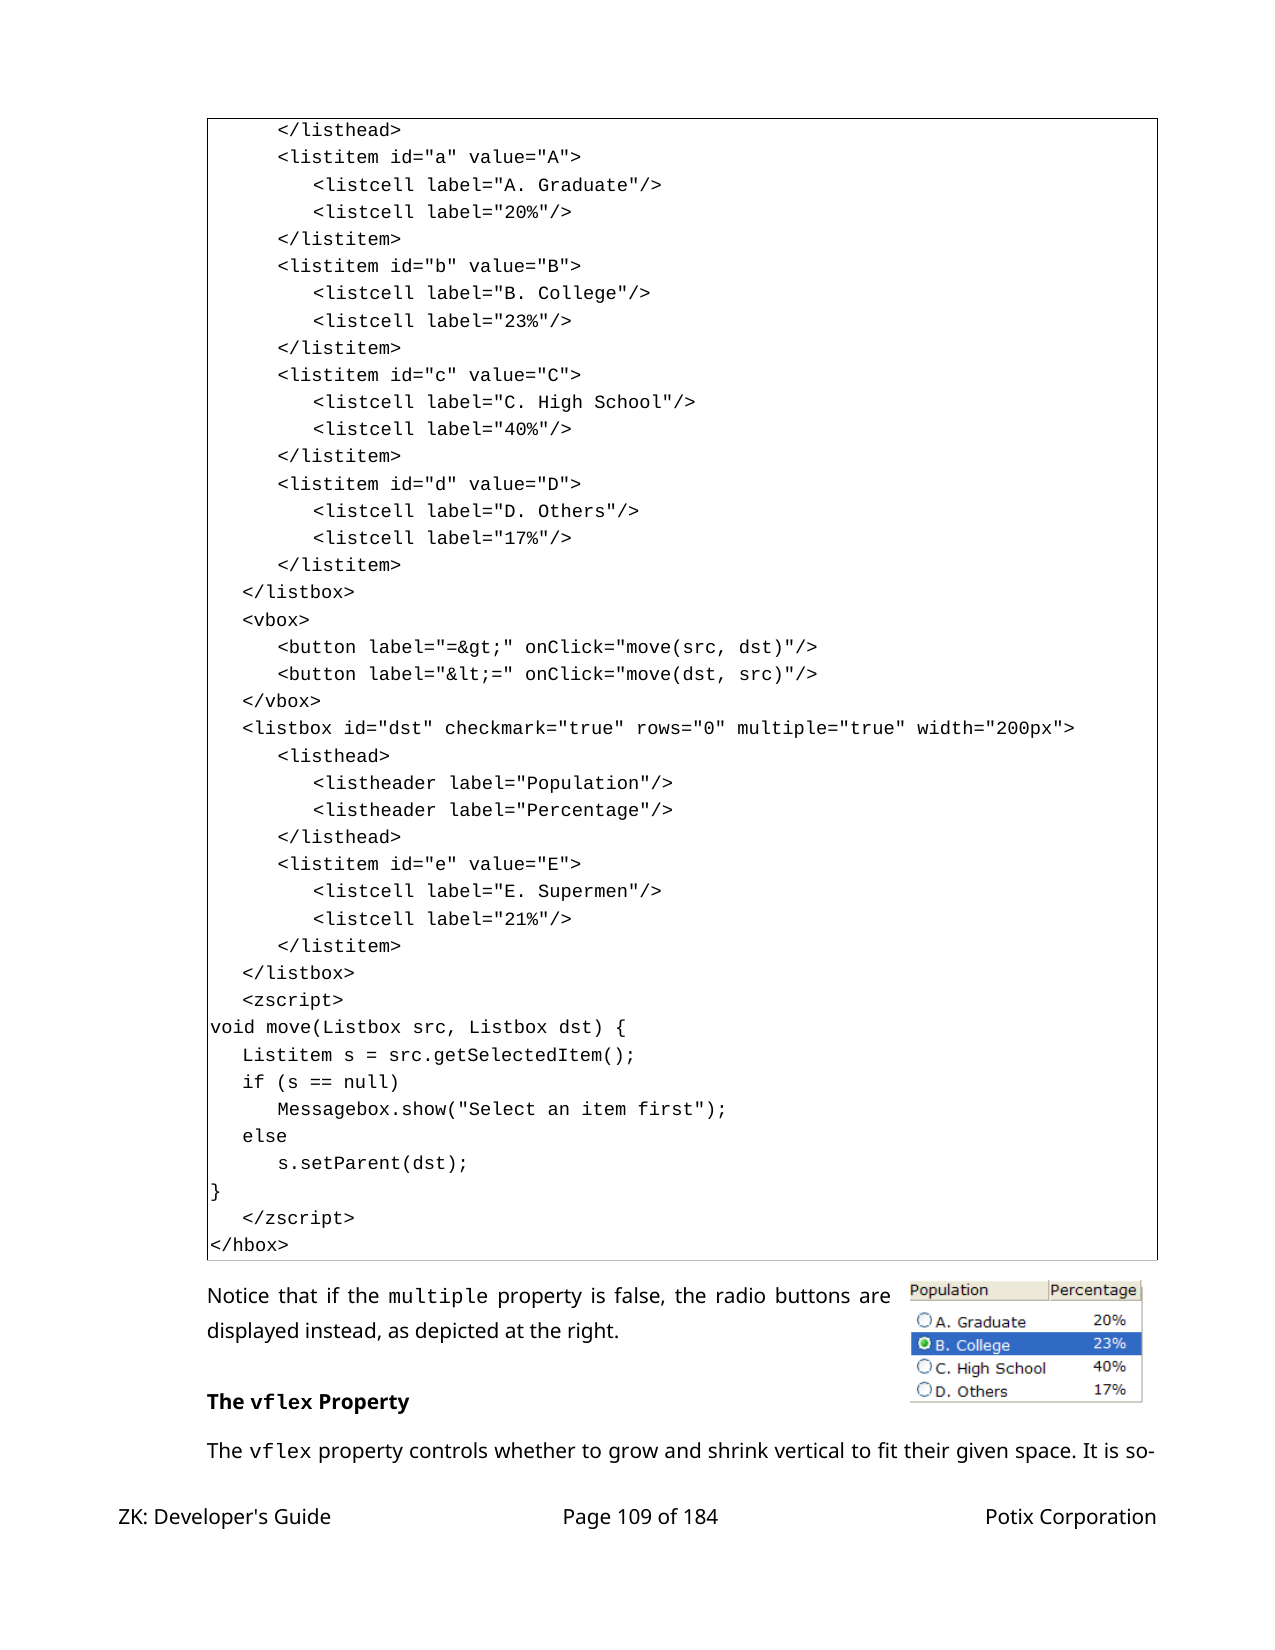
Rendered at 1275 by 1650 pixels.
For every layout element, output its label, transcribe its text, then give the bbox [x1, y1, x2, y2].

text <listitem id="a" value="A"> [208, 145, 1157, 169]
text <listcell label="40%"/> [208, 417, 1157, 441]
text Listitem s = src.getSelectedItem(); [208, 1042, 1157, 1067]
text void move(Listbox src, Listbox dst) { [208, 1015, 1157, 1039]
text <button label="=&gt;" onClick="move(src, dst)"/> [208, 635, 1157, 659]
text </listitem> [208, 934, 1157, 958]
text <listcell label="B. College"/> [208, 281, 1157, 306]
subtitle The vflex Property [207, 1387, 1157, 1416]
text </vbox> [208, 689, 1157, 713]
text <listcell label="E. Supermen"/> [208, 879, 1157, 904]
text <listcell label="23%"/> [208, 308, 1157, 333]
text <listcell label="A. Graduate"/> [208, 172, 1157, 197]
text <zscript> [208, 988, 1157, 1012]
text </zscript> [208, 1206, 1157, 1230]
text </listbox> [208, 961, 1157, 985]
text The vflex property controls whether to grow and shrink vertical to fit their given space. It is so- [207, 1436, 1157, 1465]
text <listhead> [208, 743, 1157, 768]
text <listcell label="17%"/> [208, 526, 1157, 550]
picture [909, 1280, 1144, 1405]
text <listcell label="20%"/> [208, 200, 1157, 224]
text Notice that if the multiple property is false, the radio buttons are displayed instead, as depicted at the right. [207, 1281, 909, 1344]
text <listitem id="b" value="B"> [208, 254, 1157, 278]
text else [208, 1124, 1157, 1148]
text </listitem> [208, 444, 1157, 469]
text <listcell label="C. High School"/> [208, 390, 1157, 414]
text <listitem id="e" value="E"> [208, 852, 1157, 876]
text if (s == null) [208, 1070, 1157, 1094]
text <listitem id="d" value="D"> [208, 472, 1157, 496]
text </listitem> [208, 336, 1157, 360]
text </listbox> [208, 580, 1157, 604]
text </listhead> [208, 119, 1157, 142]
text <listcell label="21%"/> [208, 907, 1157, 931]
text <listitem id="c" value="C"> [208, 363, 1157, 387]
text <listheader label="Population"/> [208, 771, 1157, 795]
text <listbox id="dst" checkmark="true" rows="0" multiple="true" width="200px"> [208, 716, 1157, 741]
text } [208, 1178, 1157, 1203]
text </listitem> [208, 553, 1157, 577]
text </listitem> [208, 227, 1157, 251]
text <listcell label="D. Others"/> [208, 499, 1157, 523]
text </listhead> [208, 825, 1157, 849]
text s.setParent(dst); [208, 1151, 1157, 1176]
text </hbox> [208, 1233, 1157, 1260]
text <button label="&lt;=" onClick="move(dst, src)"/> [208, 662, 1157, 686]
text <listheader label="Percentage"/> [208, 798, 1157, 822]
text <vbox> [208, 607, 1157, 632]
text Messagebox.show("Select an item first"); [208, 1097, 1157, 1121]
